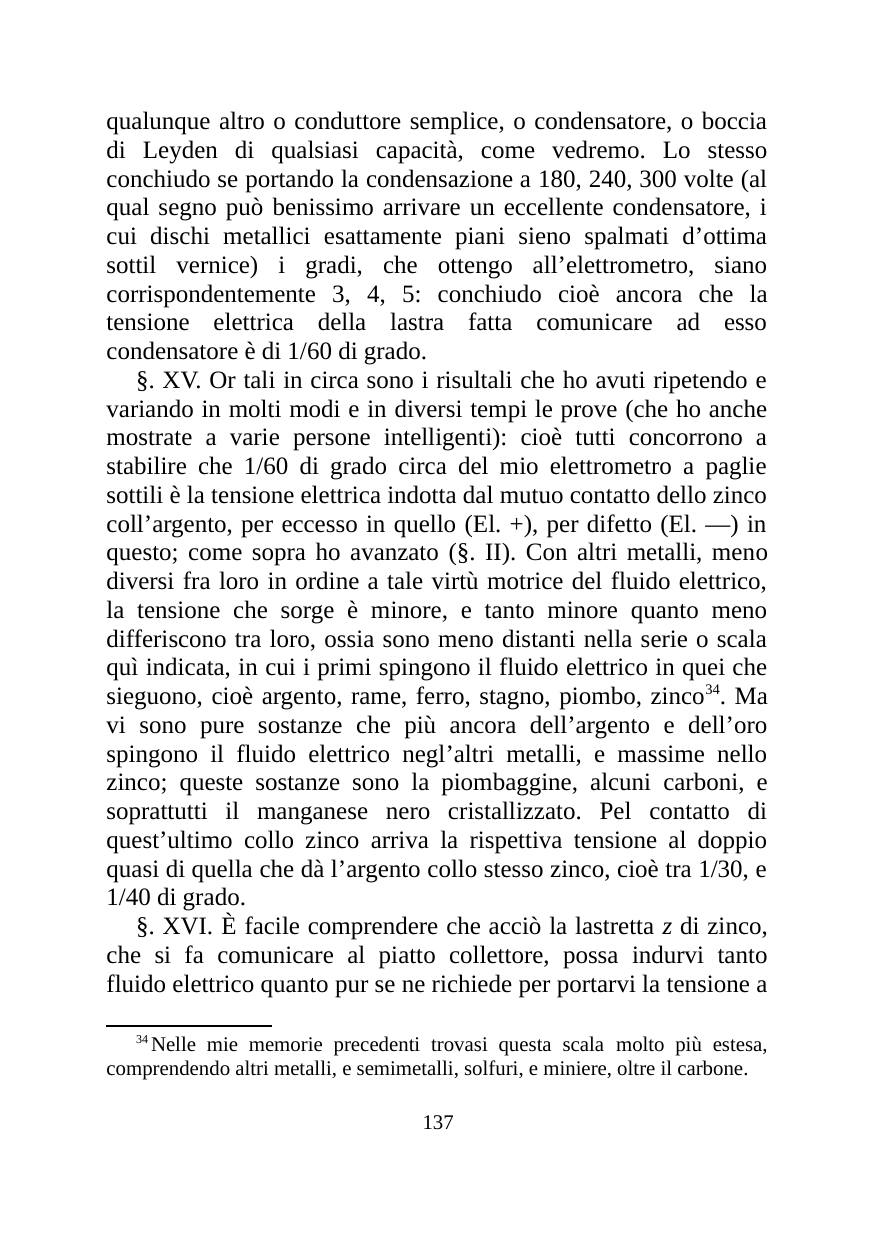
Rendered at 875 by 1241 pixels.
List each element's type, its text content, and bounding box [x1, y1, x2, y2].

text Nelle mie memorie precedenti trovasi questa scala molto più estesa, comprendendo altri metalli, e semimetalli, solfuri, e miniere, oltre il carbone. [106, 1032, 768, 1080]
text §. XV. Or tali in circa sono i risultali che ho avuti ripetendo e variando in molti modi e in diversi tempi le prove (che ho anche mostrate a varie persone intelligenti): cioè tutti concorrono a stabilire che 1/60 di grado circa del mio elettrometro a paglie sottili è la tensione elettrica indotta dal mutuo contatto dello zinco coll’argento, per eccesso in quello (El. +), per difetto (El. —) in questo; come sopra ho avanzato (§. II). Con altri metalli, meno diversi fra loro in ordine a tale virtù motrice del fluido elettrico, la tensione che sorge è minore, e tanto minore quanto meno differiscono tra loro, ossia sono meno distanti nella serie o scala quì indicata, in cui i primi spingono il fluido elettrico in quei che sieguono, cioè argento, rame, ferro, stagno, piombo, zinco. Ma vi sono pure sostanze che più ancora dell’argento e dell’oro spingono il fluido elettrico negl’altri metalli, e massime nello zinco; queste sostanze sono la piombaggine, alcuni carboni, e soprattutti il manganese nero cristallizzato. Pel contatto di quest’ultimo collo zinco arriva la rispettiva tensione al doppio quasi di quella che dà l’argento collo stesso zinco, cioè tra 1/30, e 1/40 di grado. [106, 365, 768, 911]
text qualunque altro o conduttore semplice, o condensatore, o boccia di Leyden di qualsiasi capacità, come vedremo. Lo stesso conchiudo se portando la condensazione a 180, 240, 300 volte (al qual segno può benissimo arrivare un eccellente condensatore, i cui dischi metallici esattamente piani sieno spalmati d’ottima sottil vernice) i gradi, che ottengo all’elettrometro, siano corrispondentemente 3, 4, 5: conchiudo cioè ancora che la tensione elettrica della lastra fatta comunicare ad esso condensatore è di 1/60 di grado. [106, 106, 768, 365]
text §. XVI. È facile comprendere che acciò la lastretta z di zinco, che si fa comunicare al piatto collettore, possa indurvi tanto fluido elettrico quanto pur se ne richiede per portarvi la tensione a [106, 911, 768, 997]
